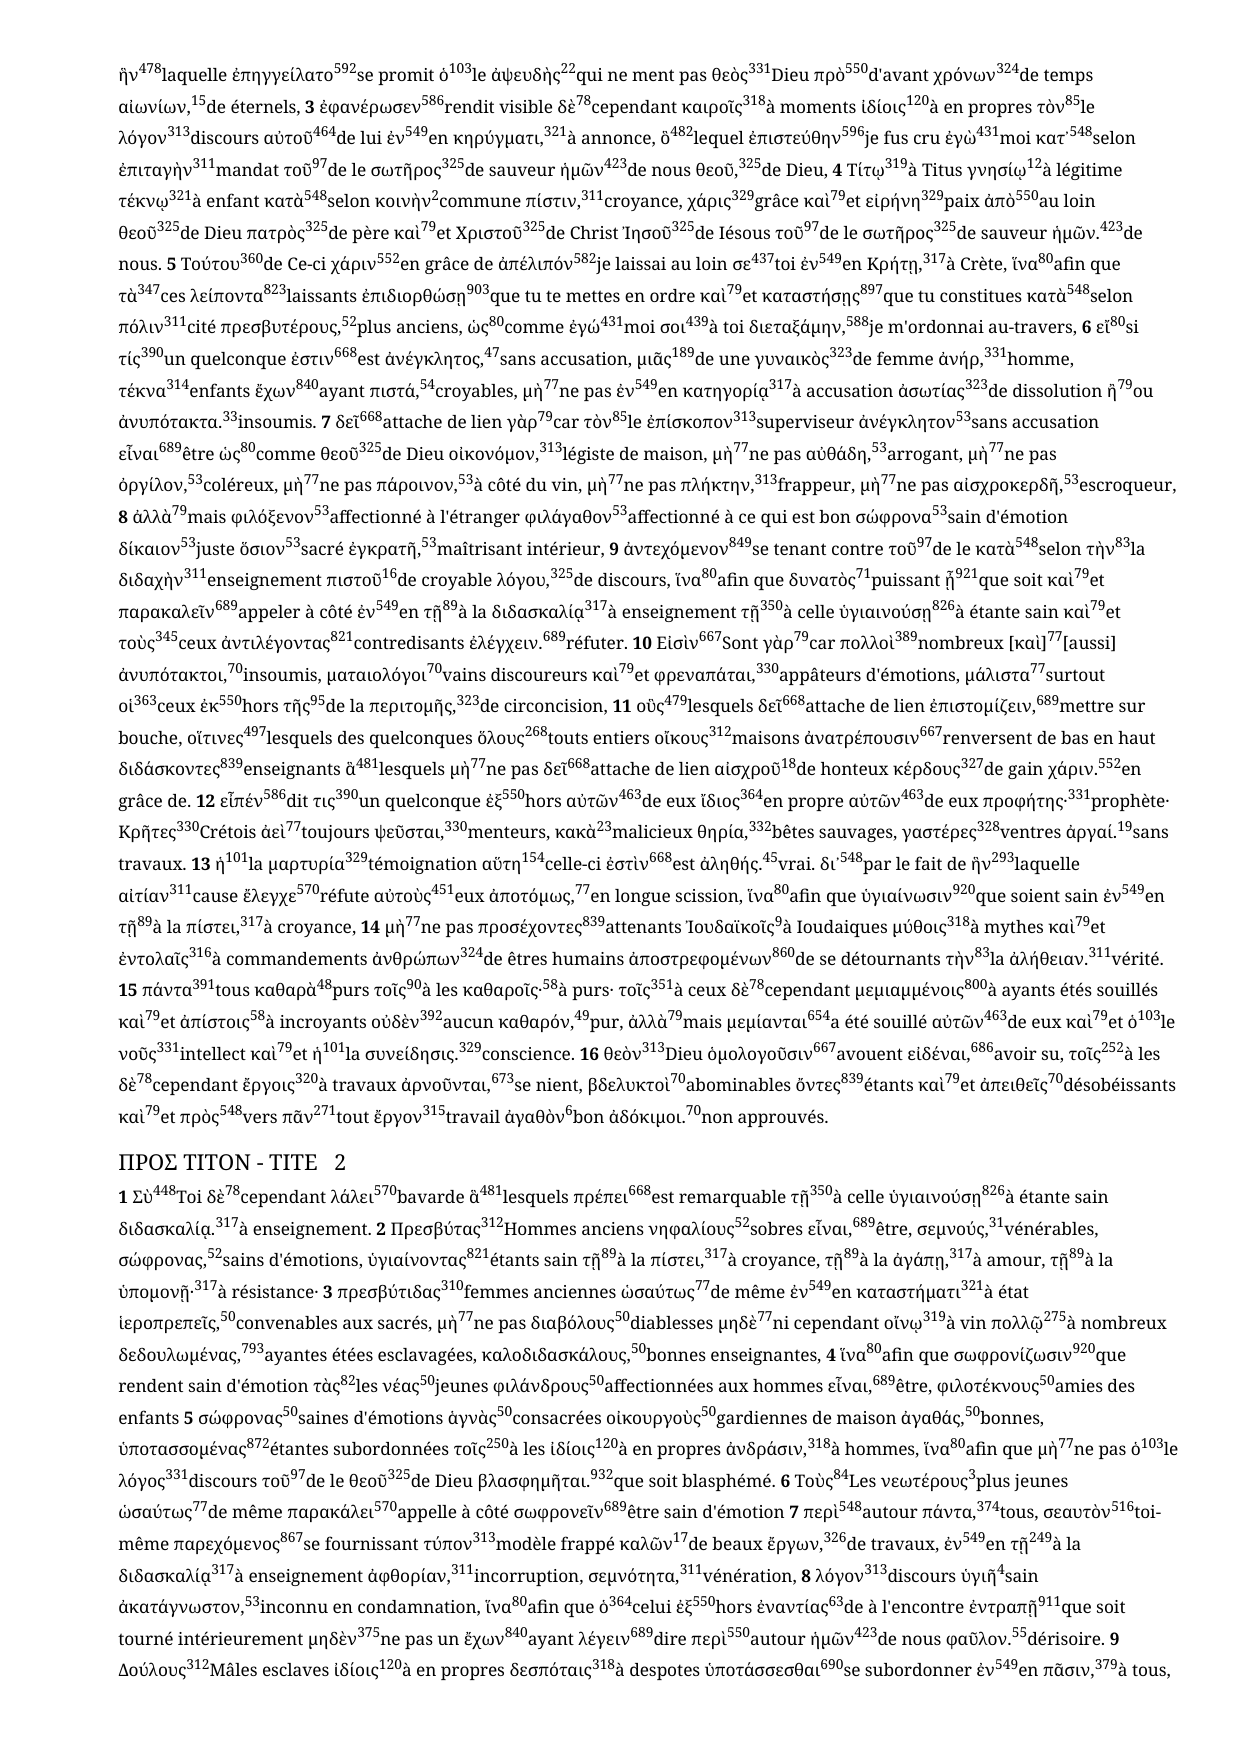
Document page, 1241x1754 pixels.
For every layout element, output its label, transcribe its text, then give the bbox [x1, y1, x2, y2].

text ΠΡΟΣ ΤΙΤΟΝ - TITE 2 [118, 1147, 1181, 1177]
text 1 Σὺ448Toi δὲ78cependant λάλει570bavarde ἃ481lesquels πρέπει668est remarquable τῇ350à celle ὑγιαινούσῃ826à étante sain διδασκαλίᾳ.317à enseignement. 2 Πρεσβύτας312Hommes anciens νηφαλίους52sobres εἶναι,689être, σεμνούς,31vénérables, σώφρονας,52sains d'émotions, ὑγιαίνοντας821étants sain τῇ89à la πίστει,317à croyance, τῇ89à la ἀγάπῃ,317à amour, τῇ89à la ὑπομονῇ·317à résistance· 3 πρεσβύτιδας310femmes anciennes ὡσαύτως77de même ἐν549en καταστήματι321à état ἱεροπρεπεῖς,50convenables aux sacrés, μὴ77ne pas διαβόλους50diablesses μηδὲ77ni cependant οἴνῳ319à vin πολλῷ275à nombreux δεδουλωμένας,793ayantes étées esclavagées, καλοδιδασκάλους,50bonnes enseignantes, 4 ἵνα80afin que σωφρονίζωσιν920que rendent sain d'émotion τὰς82les νέας50jeunes φιλάνδρους50affectionnées aux hommes εἶναι,689être, φιλοτέκνους50amies des enfants 5 σώφρονας50saines d'émotions ἁγνὰς50consacrées οἰκουργοὺς50gardiennes de maison ἀγαθάς,50bonnes, ὑποτασσομένας872étantes subordonnées τοῖς250à les ἰδίοις120à en propres ἀνδράσιν,318à hommes, ἵνα80afin que μὴ77ne pas ὁ103le λόγος331discours τοῦ97de le θεοῦ325de Dieu βλασφημῆται.932que soit blasphémé. 6 Τοὺς84Les νεωτέρους3plus jeunes ὡσαύτως77de même παρακάλει570appelle à côté σωφρονεῖν689être sain d'émotion 7 περὶ548autour πάντα,374tous, σεαυτὸν516toi-même παρεχόμενος867se fournissant τύπον313modèle frappé καλῶν17de beaux ἔργων,326de travaux, ἐν549en τῇ249à la διδασκαλίᾳ317à enseignement ἀφθορίαν,311incorruption, σεμνότητα,311vénération, 8 λόγον313discours ὑγιῆ4sain ἀκατάγνωστον,53inconnu en condamnation, ἵνα80afin que ὁ364celui ἐξ550hors ἐναντίας63de à l'encontre ἐντραπῇ911que soit tourné intérieurement μηδὲν375ne pas un ἔχων840ayant λέγειν689dire περὶ550autour ἡμῶν423de nous φαῦλον.55dérisoire. 9 Δούλους312Mâles esclaves ἰδίοις120à en propres δεσπόταις318à despotes ὑποτάσσεσθαι690se subordonner ἐν549en πᾶσιν,379à tous, εὐαρέστους31bien agréables εἶναι,689être, μὴ77ne pas ἀντιλέγοντας,821contredisants, 10 μὴ77ne pas νοσφιζομένους,848se détournants, ἀλλὰ79mais πᾶσαν267toute πίστιν311croyance ἐνδεικνυμένους848se montrants dedans ἀγαθήν,51bonne, ἵνα80afin que τὴν83la διδασκαλίαν311enseignement τὴν344celle τοῦ97de le σωτῆρος325de sauveur ἡμῶν423de nous θεοῦ325de Dieu κοσμῶσιν920que arrangent ἐν549en πᾶσιν.379à tous. 11 Ἐπεφάνη600Fut brillé sur γὰρ79car ἡ101la χάρις329grâce τοῦ97de le θεοῦ325de Dieu σωτήριος69salut πᾶσιν274à tous ἀνθρώποις318à êtres humains 12 παιδεύουσα838éduquante ἡμᾶς,416nous, ἵνα80afin que ἀρνησάμενοι739se ayants niés τὴν83la ἀσέβειαν311impiété καὶ79et τὰς82les κοσμικὰς1des mondes ἐπιθυμίας310désirs en fureurs σωφρόνως77sainement en émotion καὶ79et δικαίως77justement καὶ79et εὐσεβῶς77pieusement ζήσωμεν894que nous vivions ἐν549en τῷ91à le νῦν77maintenant αἰῶνι,319à ère, 13 προσδεχόμενοι866se acceptants auprès τὴν83la μακαρίαν2bienheureuse ἐλπίδα311espérance καὶ79et ἐπιφάνειαν311épiphanie τῆς95de la δόξης323de gloire τοῦ97de le μεγάλου16de grand θεοῦ325de Dieu καὶ79et σωτῆρος325de sauveur ἡμῶν423de nous Ἰησοῦ325de Iésous Χριστοῦ,325de Christ, 14 ὃς498lequel ἔδωκεν586donna ἑαυτὸν528lui-même ὑπὲρ550au-dessus ἡμῶν,423de nous, ἵνα80afin que λυτρώσηται905que se rançonne ἡμᾶς416nous ἀπὸ550au loin πάσης279de toute ἀνομίας323de illégalité καὶ79et καθαρίσῃ899que purifie ἑαυτῷ533à lui-même λαὸν313peuple περιούσιον,4spécialement choisi, ζηλωτὴν313zélote καλῶν17de beaux ἔργων.326de travaux. 15 Ταῦτα347Ces-ci λάλει570bavarde καὶ79et παρακάλει570appelle à côté καὶ79et ἔλεγχε570réfute μετὰ550avec πάσης279de toute ἐπιταγῆς·323de mandat· μηδείς390ne pas un σου442de toi περιφρονείτω.572pense autour. [118, 1181, 1181, 1682]
text 1 Παῦλος331Paulus δοῦλος331mâle esclave θεοῦ,325de Dieu, ἀπόστολος331envoyé δὲ78cependant Ἰησοῦ325de Iésous Χριστοῦ325de Christ κατὰ548selon πίστιν311croyance ἐκλεκτῶν64de élus θεοῦ325de Dieu καὶ79et ἐπίγνωσιν311reconnaissance ἀληθείας323de vérité τῆς490de celle κατ᾽548selon εὐσέβειαν311piété 2 ἐπ᾽549sur ἐλπίδι317à espérance ζωῆς323de vie αἰωνίου,14de éternelle, ἣν478laquelle ἐπηγγείλατο592se promit ὁ103le ἀψευδὴς22qui ne ment pas θεὸς331Dieu πρὸ550d'avant χρόνων324de temps αἰωνίων,15de éternels, 3 ἐφανέρωσεν586rendit visible δὲ78cependant καιροῖς318à moments ἰδίοις120à en propres τὸν85le λόγον313discours αὐτοῦ464de lui ἐν549en κηρύγματι,321à annonce, ὃ482lequel ἐπιστεύθην596je fus cru ἐγὼ431moi κατ᾽548selon ἐπιταγὴν311mandat τοῦ97de le σωτῆρος325de sauveur ἡμῶν423de nous θεοῦ,325de Dieu, 4 Τίτῳ319à Titus γνησίῳ12à légitime τέκνῳ321à enfant κατὰ548selon κοινὴν2commune πίστιν,311croyance, χάρις329grâce καὶ79et εἰρήνη329paix ἀπὸ550au loin θεοῦ325de Dieu πατρὸς325de père καὶ79et Χριστοῦ325de Christ Ἰησοῦ325de Iésous τοῦ97de le σωτῆρος325de sauveur ἡμῶν.423de nous. 5 Τούτου360de Ce-ci χάριν552en grâce de ἀπέλιπόν582je laissai au loin σε437toi ἐν549en Κρήτῃ,317à Crète, ἵνα80afin que τὰ347ces λείποντα823laissants ἐπιδιορθώσῃ903que tu te mettes en ordre καὶ79et καταστήσῃς897que tu constitues κατὰ548selon πόλιν311cité πρεσβυτέρους,52plus anciens, ὡς80comme ἐγώ431moi σοι439à toi διεταξάμην,588je m'ordonnai au-travers, 6 εἴ80si τίς390un quelconque ἐστιν668est ἀνέγκλητος,47sans accusation, μιᾶς189de une γυναικὸς323de femme ἀνήρ,331homme, τέκνα314enfants ἔχων840ayant πιστά,54croyables, μὴ77ne pas ἐν549en κατηγορίᾳ317à accusation ἀσωτίας323de dissolution ἢ79ou ἀνυπότακτα.33insoumis. 7 δεῖ668attache de lien γὰρ79car τὸν85le ἐπίσκοπον313superviseur ἀνέγκλητον53sans accusation εἶναι689être ὡς80comme θεοῦ325de Dieu οἰκονόμον,313légiste de maison, μὴ77ne pas αὐθάδη,53arrogant, μὴ77ne pas ὀργίλον,53coléreux, μὴ77ne pas πάροινον,53à côté du vin, μὴ77ne pas πλήκτην,313frappeur, μὴ77ne pas αἰσχροκερδῆ,53escroqueur, 8 ἀλλὰ79mais φιλόξενον53affectionné à l'étranger φιλάγαθον53affectionné à ce qui est bon σώφρονα53sain d'émotion δίκαιον53juste ὅσιον53sacré ἐγκρατῆ,53maîtrisant intérieur, 9 ἀντεχόμενον849se tenant contre τοῦ97de le κατὰ548selon τὴν83la διδαχὴν311enseignement πιστοῦ16de croyable λόγου,325de discours, ἵνα80afin que δυνατὸς71puissant ᾖ921que soit καὶ79et παρακαλεῖν689appeler à côté ἐν549en τῇ89à la διδασκαλίᾳ317à enseignement τῇ350à celle ὑγιαινούσῃ826à étante sain καὶ79et τοὺς345ceux ἀντιλέγοντας821contredisants ἐλέγχειν.689réfuter. 10 Εἰσὶν667Sont γὰρ79car πολλοὶ389nombreux [καὶ]77[aussi] ἀνυπότακτοι,70insoumis, ματαιολόγοι70vains discoureurs καὶ79et φρεναπάται,330appâteurs d'émotions, μάλιστα77surtout οἱ363ceux ἐκ550hors τῆς95de la περιτομῆς,323de circoncision, 11 οὓς479lesquels δεῖ668attache de lien ἐπιστομίζειν,689mettre sur bouche, οἵτινες497lesquels des quelconques ὅλους268touts entiers οἴκους312maisons ἀνατρέπουσιν667renversent de bas en haut διδάσκοντες839enseignants ἃ481lesquels μὴ77ne pas δεῖ668attache de lien αἰσχροῦ18de honteux κέρδους327de gain χάριν.552en grâce de. 12 εἶπέν586dit τις390un quelconque ἐξ550hors αὐτῶν463de eux ἴδιος364en propre αὐτῶν463de eux προφήτης·331prophète· Κρῆτες330Crétois ἀεὶ77toujours ψεῦσται,330menteurs, κακὰ23malicieux θηρία,332bêtes sauvages, γαστέρες328ventres ἀργαί.19sans travaux. 13 ἡ101la μαρτυρία329témoignation αὕτη154celle-ci ἐστὶν668est ἀληθής.45vrai. δι᾽548par le fait de ἣν293laquelle αἰτίαν311cause ἔλεγχε570réfute αὐτοὺς451eux ἀποτόμως,77en longue scission, ἵνα80afin que ὑγιαίνωσιν920que soient sain ἐν549en τῇ89à la πίστει,317à croyance, 14 μὴ77ne pas προσέχοντες839attenants Ἰουδαϊκοῖς9à Ioudaiques μύθοις318à mythes καὶ79et ἐντολαῖς316à commandements ἀνθρώπων324de êtres humains ἀποστρεφομένων860de se détournants τὴν83la ἀλήθειαν.311vérité. 15 πάντα391tous καθαρὰ48purs τοῖς90à les καθαροῖς·58à purs· τοῖς351à ceux δὲ78cependant μεμιαμμένοις800à ayants étés souillés καὶ79et ἀπίστοις58à incroyants οὐδὲν392aucun καθαρόν,49pur, ἀλλὰ79mais μεμίανται654a été souillé αὐτῶν463de eux καὶ79et ὁ103le νοῦς331intellect καὶ79et ἡ101la συνείδησις.329conscience. 16 θεὸν313Dieu ὁμολογοῦσιν667avouent εἰδέναι,686avoir su, τοῖς252à les δὲ78cependant ἔργοις320à travaux ἀρνοῦνται,673se nient, βδελυκτοὶ70abominables ὄντες839étants καὶ79et ἀπειθεῖς70désobéissants καὶ79et πρὸς548vers πᾶν271tout ἔργον315travail ἀγαθὸν6bon ἀδόκιμοι.70non approuvés. [118, 59, 1181, 1128]
